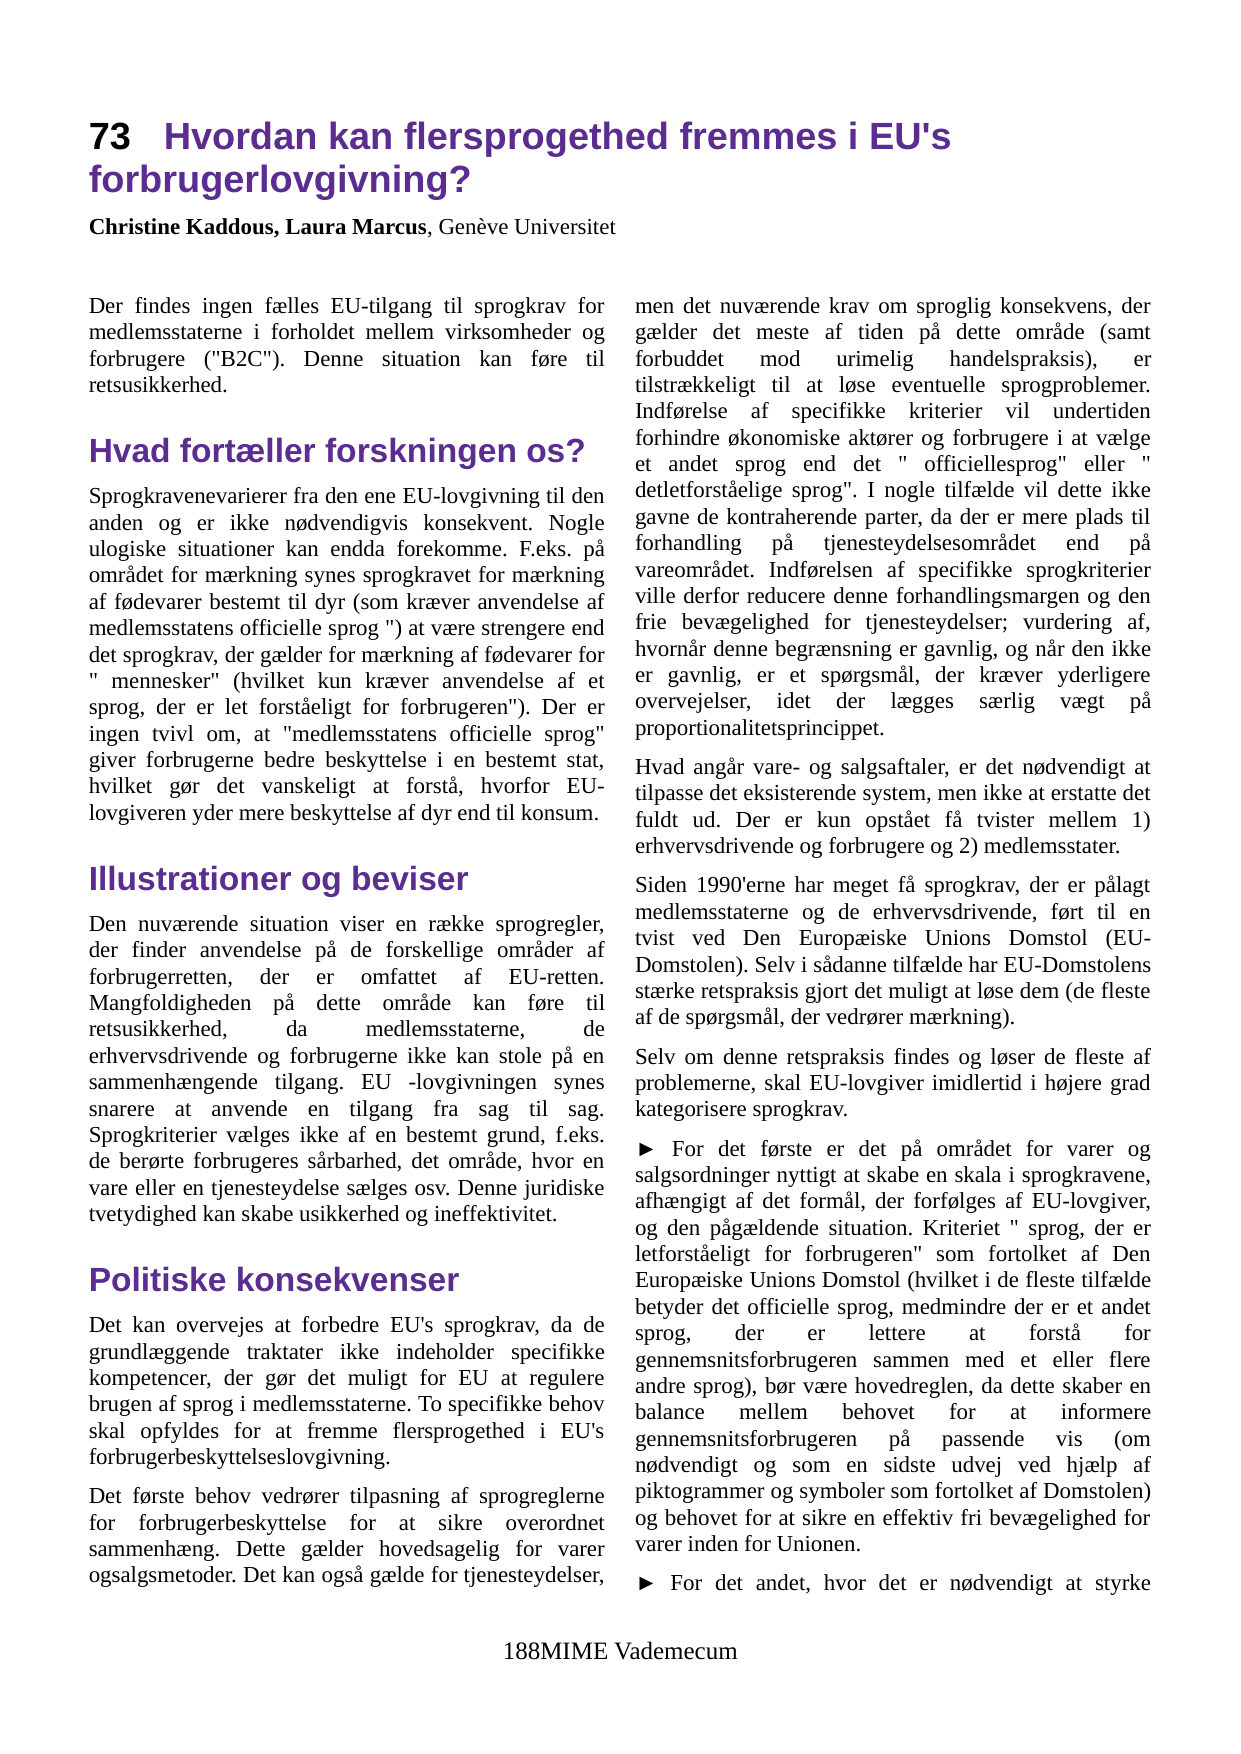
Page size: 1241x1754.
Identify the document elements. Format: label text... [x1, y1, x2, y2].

text Christine Kaddous, Laura Marcus, Genève Universitet [88, 213, 1152, 240]
text ► For det første er det på området for varer og salgsordninger nyttigt at skabe en skala i sprogkravene, afhængigt af det formål, der forfølges af EU-lovgiver, og den pågældende situation. Kriteriet " sprog, der er letforståeligt for forbrugeren" som fortolket af Den Europæiske Unions Domstol (hvilket i de fleste tilfælde betyder det officielle sprog, medmindre der er et andet sprog, der er lettere at forstå for gennemsnitsforbrugeren sammen med et eller flere andre sprog), bør være hovedreglen, da dette skaber en balance mellem behovet for at informere gennemsnitsforbrugeren på passende vis (om nødvendigt og som en sidste udvej ved hjælp af piktogrammer og symboler som fortolket af Domstolen) og behovet for at sikre en effektiv fri bevægelighed for varer inden for Unionen. [635, 1135, 1152, 1556]
text Det første behov vedrører tilpasning af sprogreglerne for forbrugerbeskyttelse for at sikre overordnet sammenhæng. Dette gælder hovedsagelig for varer ogsalgsmetoder. Det kan også gælde for tjenesteydelser, [88, 1482, 605, 1588]
text Det kan overvejes at forbedre EU's sprogkrav, da de grundlæggende traktater ikke indeholder specifikke kompetencer, der gør det muligt for EU at regulere brugen af sprog i medlemsstaterne. To specifikke behov skal opfyldes for at fremme flersprogethed i EU's forbrugerbeskyttelseslovgivning. [88, 1311, 605, 1469]
text Den nuværende situation viser en række sprogregler, der finder anvendelse på de forskellige områder af forbrugerretten, der er omfattet af EU-retten. Mangfoldigheden på dette område kan føre til retsusikkerhed, da medlemsstaterne, de erhvervsdrivende og forbrugerne ikke kan stole på en sammenhængende tilgang. EU -lovgivningen synes snarere at anvende en tilgang fra sag til sag. Sprogkriterier vælges ikke af en bestemt grund, f.eks. de berørte forbrugeres sårbarhed, det område, hvor en vare eller en tjenesteydelse sælges osv. Denne juridiske tvetydighed kan skabe usikkerhed og ineffektivitet. [88, 910, 605, 1226]
text ► For det andet, hvor det er nødvendigt at styrke [635, 1569, 1152, 1596]
text Siden 1990'erne har meget få sprogkrav, der er pålagt medlemsstaterne og de erhvervsdrivende, ført til en tvist ved Den Europæiske Unions Domstol (EU-Domstolen). Selv i sådanne tilfælde har EU-Domstolens stærke retspraksis gjort det muligt at løse dem (de fleste af de spørgsmål, der vedrører mærkning). [635, 872, 1152, 1030]
text Der findes ingen fælles EU-tilgang til sprogkrav for medlemsstaterne i forholdet mellem virksomheder og forbrugere ("B2C"). Denne situation kan føre til retsusikkerhed. [88, 292, 605, 397]
subtitle Hvordan kan flersprogethed fremmes i EU's forbrugerlovgivning? [88, 113, 1152, 201]
text Hvad angår vare- og salgsaftaler, er det nødvendigt at tilpasse det eksisterende system, men ikke at erstatte det fuldt ud. Der er kun opstået få tvister mellem 1) erhvervsdrivende og forbrugere og 2) medlemsstater. [635, 753, 1152, 858]
text Sprogkravenevarierer fra den ene EU-lovgivning til den anden og er ikke nødvendigvis konsekvent. Nogle ulogiske situationer kan endda forekomme. F.eks. på området for mærkning synes sprogkravet for mærkning af fødevarer bestemt til dyr (som kræver anvendelse af medlemsstatens officielle sprog ") at være strengere end det sprogkrav, der gælder for mærkning af fødevarer for " mennesker" (hvilket kun kræver anvendelse af et sprog, der er let forståeligt for forbrugeren"). Der er ingen tvivl om, at "medlemsstatens officielle sprog" giver forbrugerne bedre beskyttelse i en bestemt stat, hvilket gør det vanskeligt at forstå, hvorfor EU-lovgiveren yder mere beskyttelse af dyr end til konsum. [88, 482, 605, 825]
subtitle Politiske konsekvenser [88, 1260, 605, 1299]
text men det nuværende krav om sproglig konsekvens, der gælder det meste af tiden på dette område (samt forbuddet mod urimelig handelspraksis), er tilstrækkeligt til at løse eventuelle sprogproblemer. Indførelse af specifikke kriterier vil undertiden forhindre økonomiske aktører og forbrugere i at vælge et andet sprog end det " officiellesprog" eller " detletforståelige sprog". I nogle tilfælde vil dette ikke gavne de kontraherende parter, da der er mere plads til forhandling på tjenesteydelsesområdet end på vareområdet. Indførelsen af specifikke sprogkriterier ville derfor reducere denne forhandlingsmargen og den frie bevægelighed for tjenesteydelser; vurdering af, hvornår denne begrænsning er gavnlig, og når den ikke er gavnlig, er et spørgsmål, der kræver yderligere overvejelser, idet der lægges særlig vægt på proportionalitetsprincippet. [635, 292, 1152, 740]
subtitle Illustrationer og beviser [88, 859, 605, 898]
subtitle Hvad fortæller forskningen os? [88, 431, 605, 470]
text Selv om denne retspraksis findes og løser de fleste af problemerne, skal EU-lovgiver imidlertid i højere grad kategorisere sprogkrav. [635, 1043, 1152, 1122]
